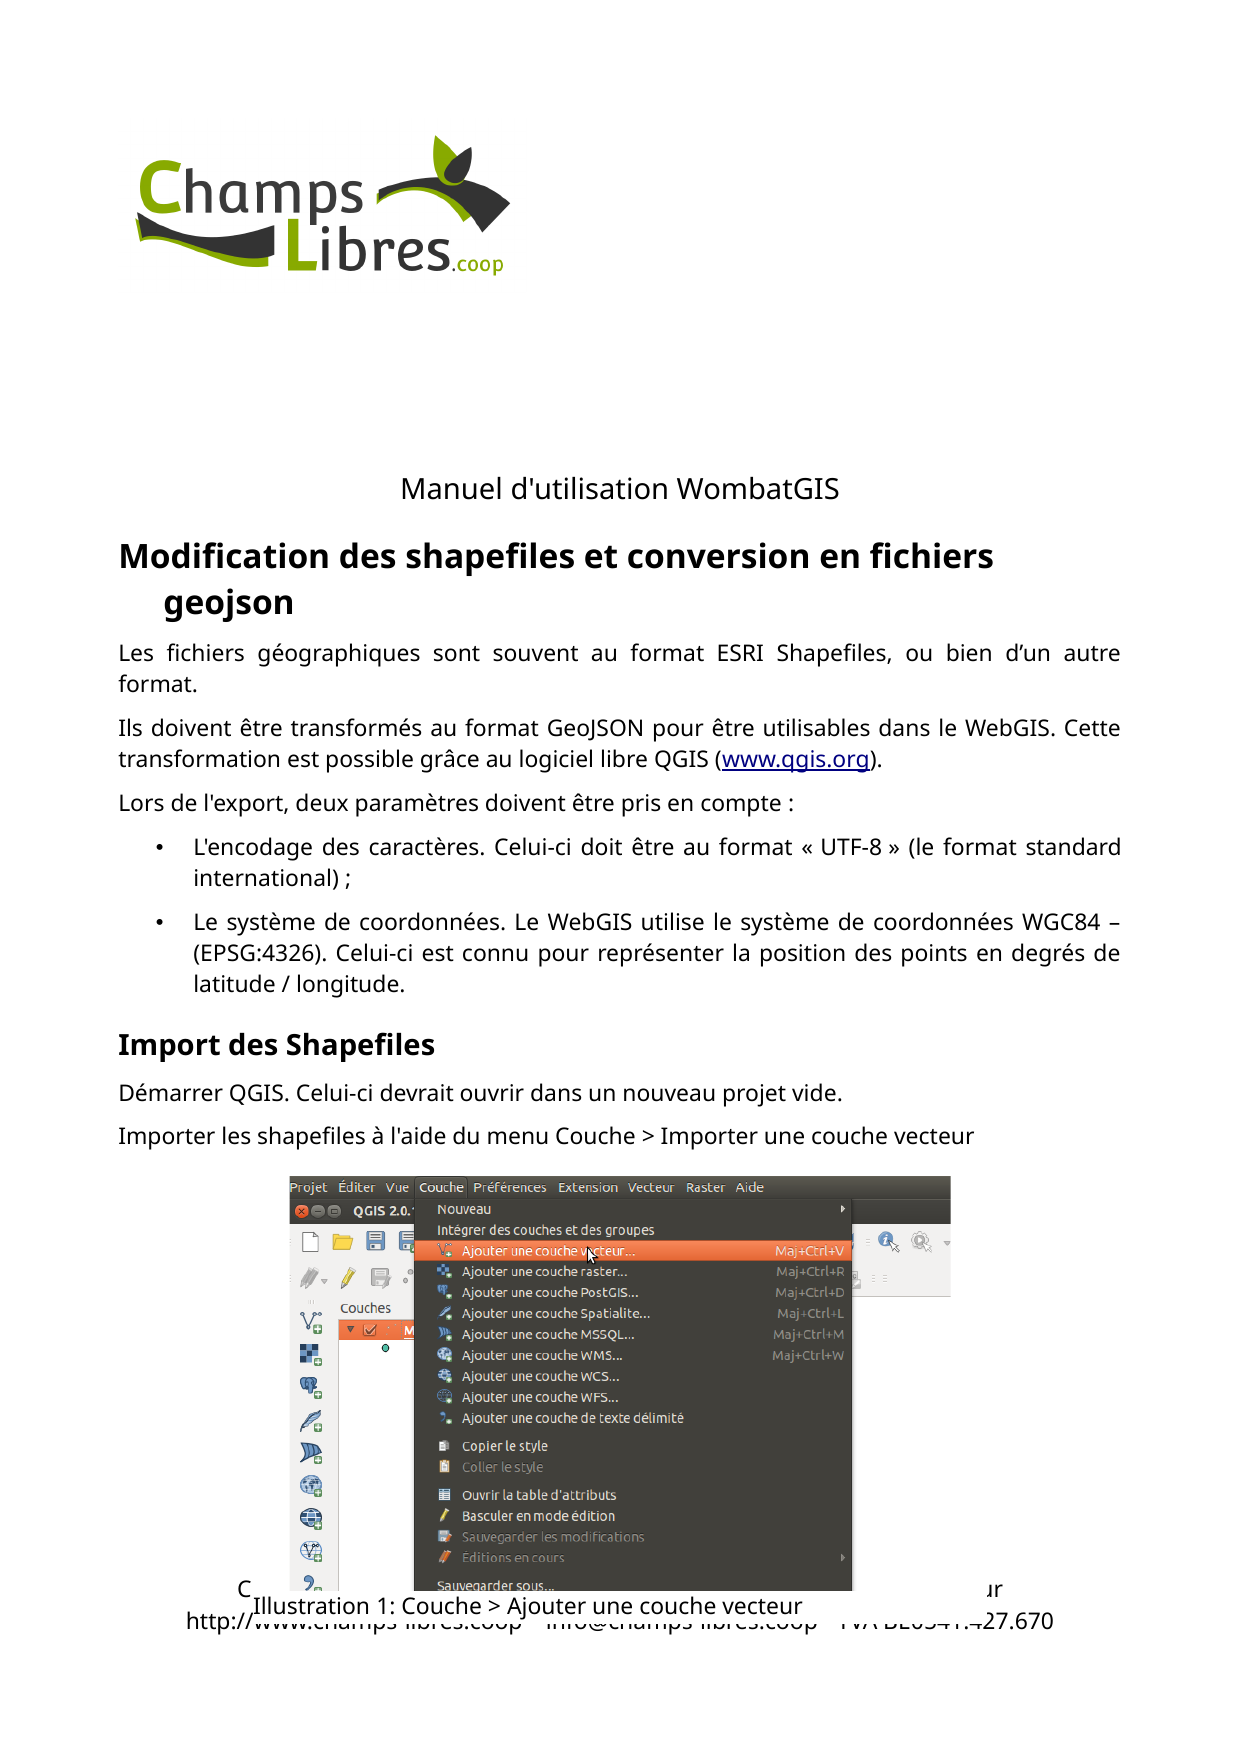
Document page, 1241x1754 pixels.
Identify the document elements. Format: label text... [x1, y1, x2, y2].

text Lors de l'export, deux paramètres doivent être pris en compte : [118, 787, 1122, 818]
picture [289, 1176, 951, 1591]
subtitle Import des Shapefiles [118, 1024, 1122, 1064]
subtitle Manuel d'utilisation WombatGIS [118, 468, 1122, 508]
subtitle Modification des shapefiles et conversion en fichiers geojson [118, 533, 1122, 624]
text Les fichiers géographiques sont souvent au format ESRI Shapefiles, ou bien d’un autre format. [118, 637, 1122, 699]
text Ils doivent être transformés au format GeoJSON pour être utilisables dans le WebGIS. Cette transformation est possible grâce au logiciel libre QGIS (www.qgis.org). [118, 712, 1122, 774]
list Le système de coordonnées. Le WebGIS utilise le système de coordonnées WGC84 – (EPSG:4326). Celui-ci est connu pour représenter la position des points en degrés de latitude / longitude. [156, 906, 1122, 999]
text Importer les shapefiles à l'aide du menu Couche > Importer une couche vecteur [118, 1120, 1122, 1151]
text Illustration 1: Couche > Ajouter une couche vecteur [253, 1591, 987, 1621]
picture [118, 118, 527, 293]
text Démarrer QGIS. Celui-ci devrait ouvrir dans un nouveau projet vide. [118, 1076, 1122, 1108]
list L'encodage des caractères. Celui-ci doit être au format « UTF-8 » (le format standard international) ; [156, 831, 1122, 893]
